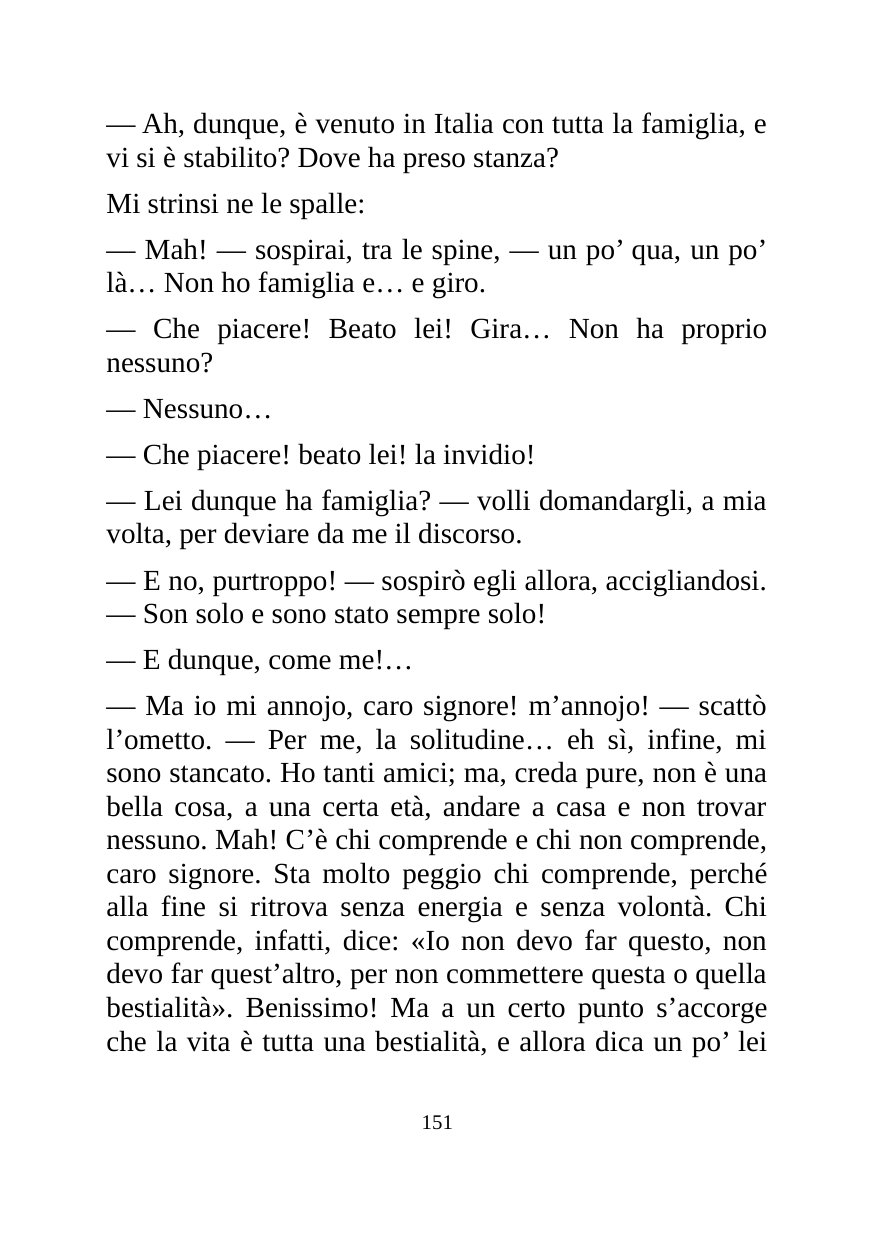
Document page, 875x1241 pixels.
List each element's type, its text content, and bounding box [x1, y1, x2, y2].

text — Che piacere! Beato lei! Gira… Non ha proprio nessuno? [106, 311, 768, 378]
text — E no, purtroppo! — sospirò egli allora, accigliandosi. — Son solo e sono stato sempre solo! [106, 563, 768, 630]
text — E dunque, come me!… [106, 642, 768, 676]
text — Lei dunque ha famiglia? — volli domandargli, a mia volta, per deviare da me il discorso. [106, 483, 768, 550]
text — Mah! — sospirai, tra le spine, — un po’ qua, un po’ là… Non ho famiglia e… e giro. [106, 232, 768, 299]
text — Ah, dunque, è venuto in Italia con tutta la famiglia, e vi si è stabilito? Dove ha preso stanza? [106, 106, 768, 173]
text Mi strinsi ne le spalle: [106, 186, 768, 219]
text — Nessuno… [106, 391, 768, 424]
text — Ma io mi annojo, caro signore! m’annojo! — scattò l’ometto. — Per me, la solitudine… eh sì, infine, mi sono stancato. Ho tanti amici; ma, creda pure, non è una bella cosa, a una certa età, andare a casa e non trovar nessuno. Mah! C’è chi comprende e chi non comprende, caro signore. Sta molto peggio chi comprende, perché alla fine si ritrova senza energia e senza volontà. Chi comprende, infatti, dice: «Io non devo far questo, non devo far quest’altro, per non commettere questa o quella bestialità». Benissimo! Ma a un certo punto s’accorge che la vita è tutta una bestialità, e allora dica un po’ lei [106, 688, 768, 1057]
text — Che piacere! beato lei! la invidio! [106, 437, 768, 471]
